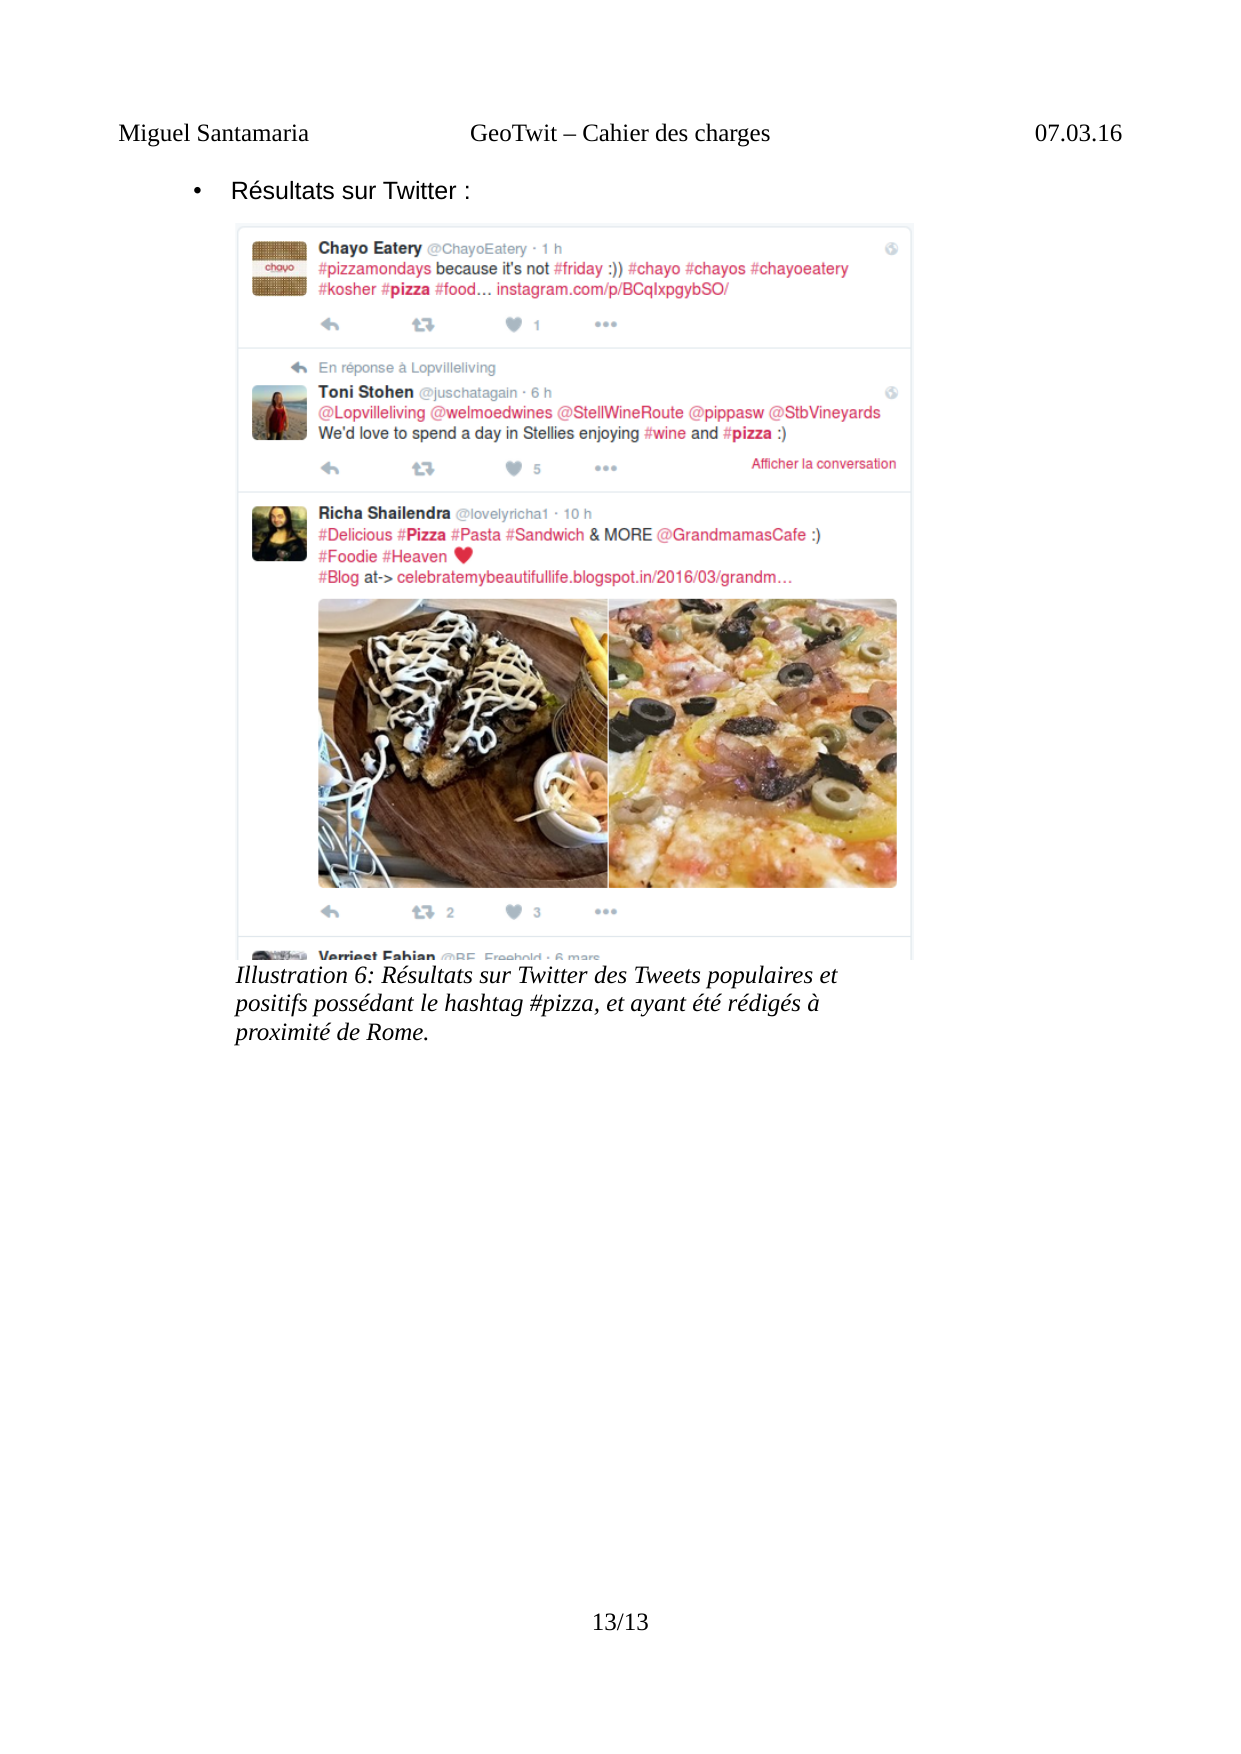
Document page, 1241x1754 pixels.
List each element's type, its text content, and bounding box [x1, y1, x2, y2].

picture [235, 223, 914, 960]
list Illustration 6: Résultats sur Twitter des Tweets populaires et positifs possédant le hashtag #pizza, et ayant été rédigés à proximité de Rome. [235, 960, 914, 1046]
list Résultats sur Twitter : [193, 176, 1122, 1075]
